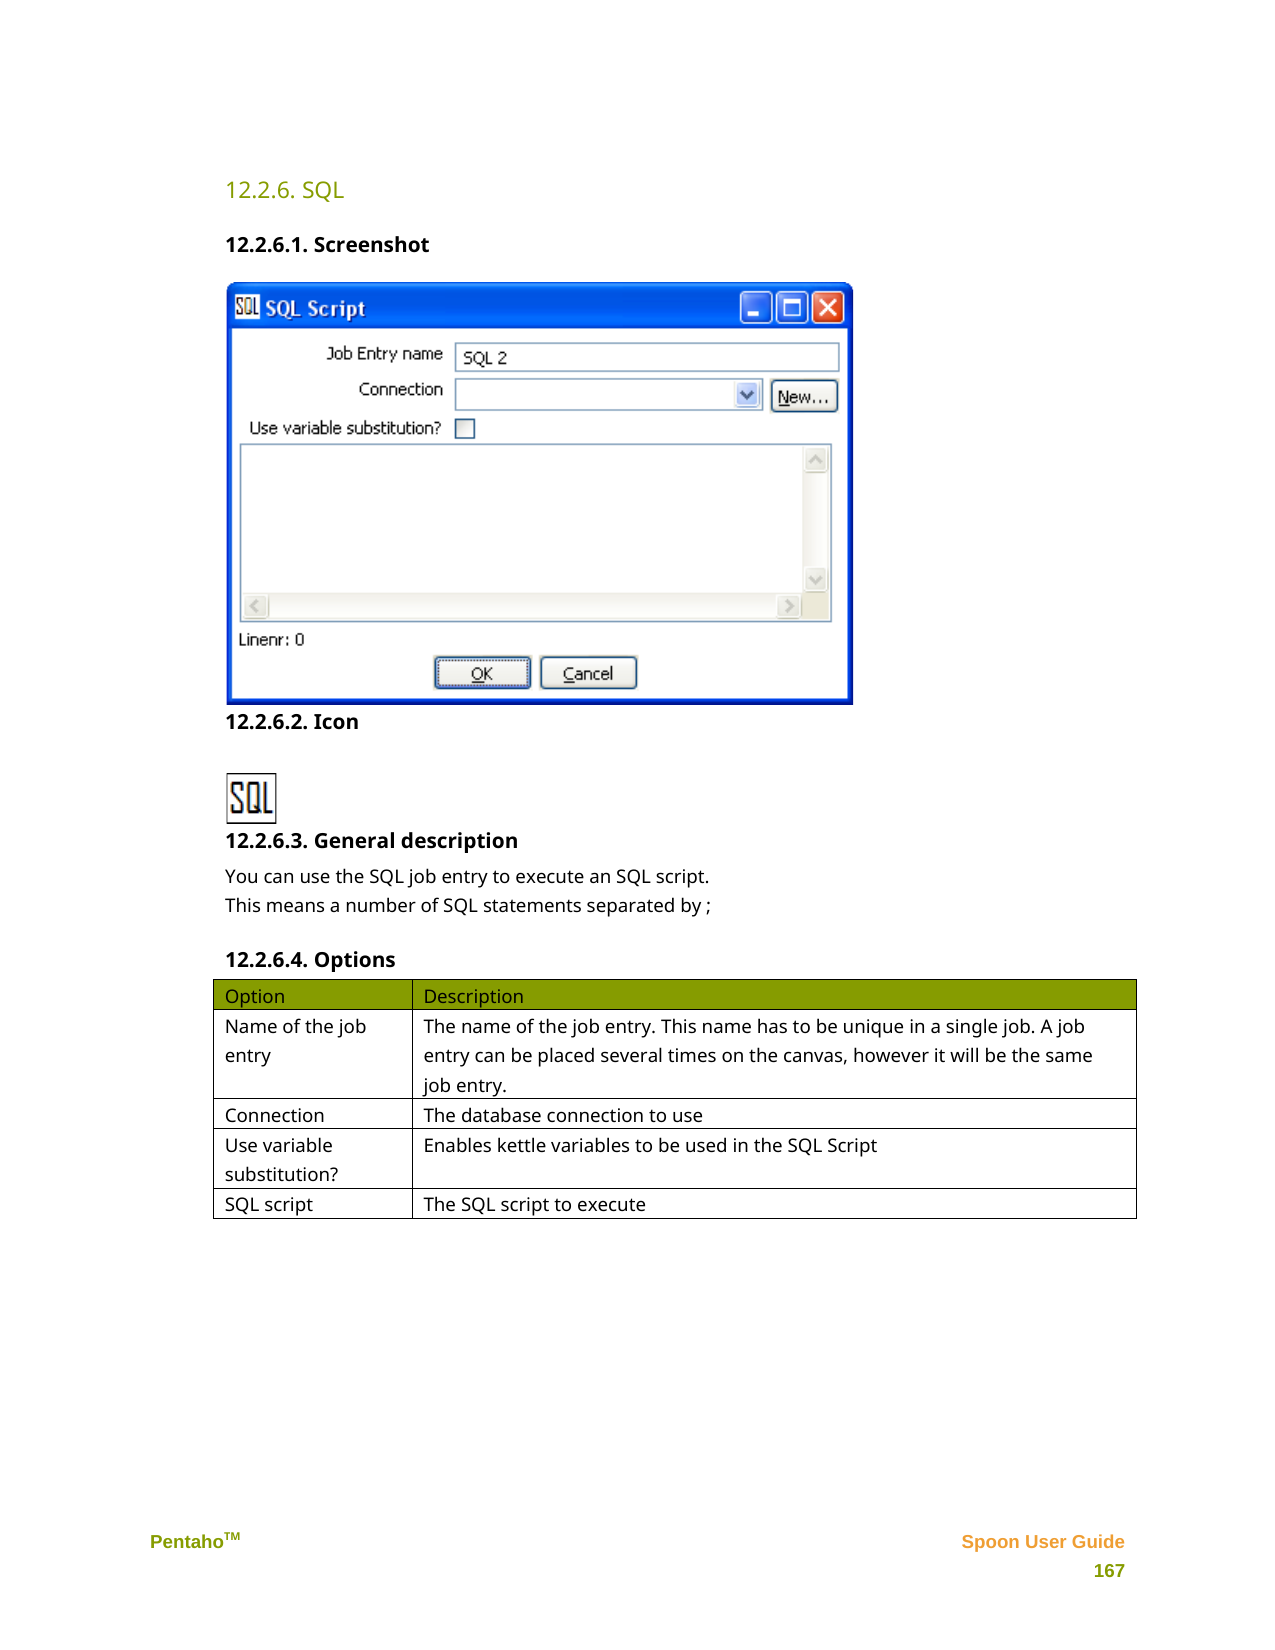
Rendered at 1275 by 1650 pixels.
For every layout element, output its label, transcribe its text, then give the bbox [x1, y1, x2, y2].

table_cell Name of the job entry [214, 1010, 412, 1098]
text This means a number of SQL statements separated by ; [225, 889, 1125, 919]
subtitle 12.2.6.1. Screenshot [225, 229, 1125, 258]
table_cell The name of the job entry. This name has to be unique in a single job. A job entry can be placed several times on the canvas, however it will be the same job entry. [413, 1010, 1136, 1098]
table_cell Use variable substitution? [214, 1129, 412, 1187]
subtitle 12.2.6.2. Icon [225, 707, 1125, 735]
subtitle 12.2.6. SQL [225, 175, 1125, 204]
table_cell The SQL script to execute [413, 1189, 1136, 1218]
table_cell SQL script [214, 1189, 412, 1218]
table_header Option [214, 980, 412, 1009]
picture [226, 282, 854, 705]
table_cell The database connection to use [413, 1099, 1136, 1128]
picture [226, 773, 277, 824]
table_header Description [413, 980, 1136, 1009]
text You can use the SQL job entry to execute an SQL script. [225, 860, 1125, 889]
table_cell Connection [214, 1099, 412, 1128]
subtitle 12.2.6.3. General description [225, 826, 1125, 854]
table_cell Enables kettle variables to be used in the SQL Script [413, 1129, 1136, 1187]
subtitle 12.2.6.4. Options [225, 944, 1125, 973]
